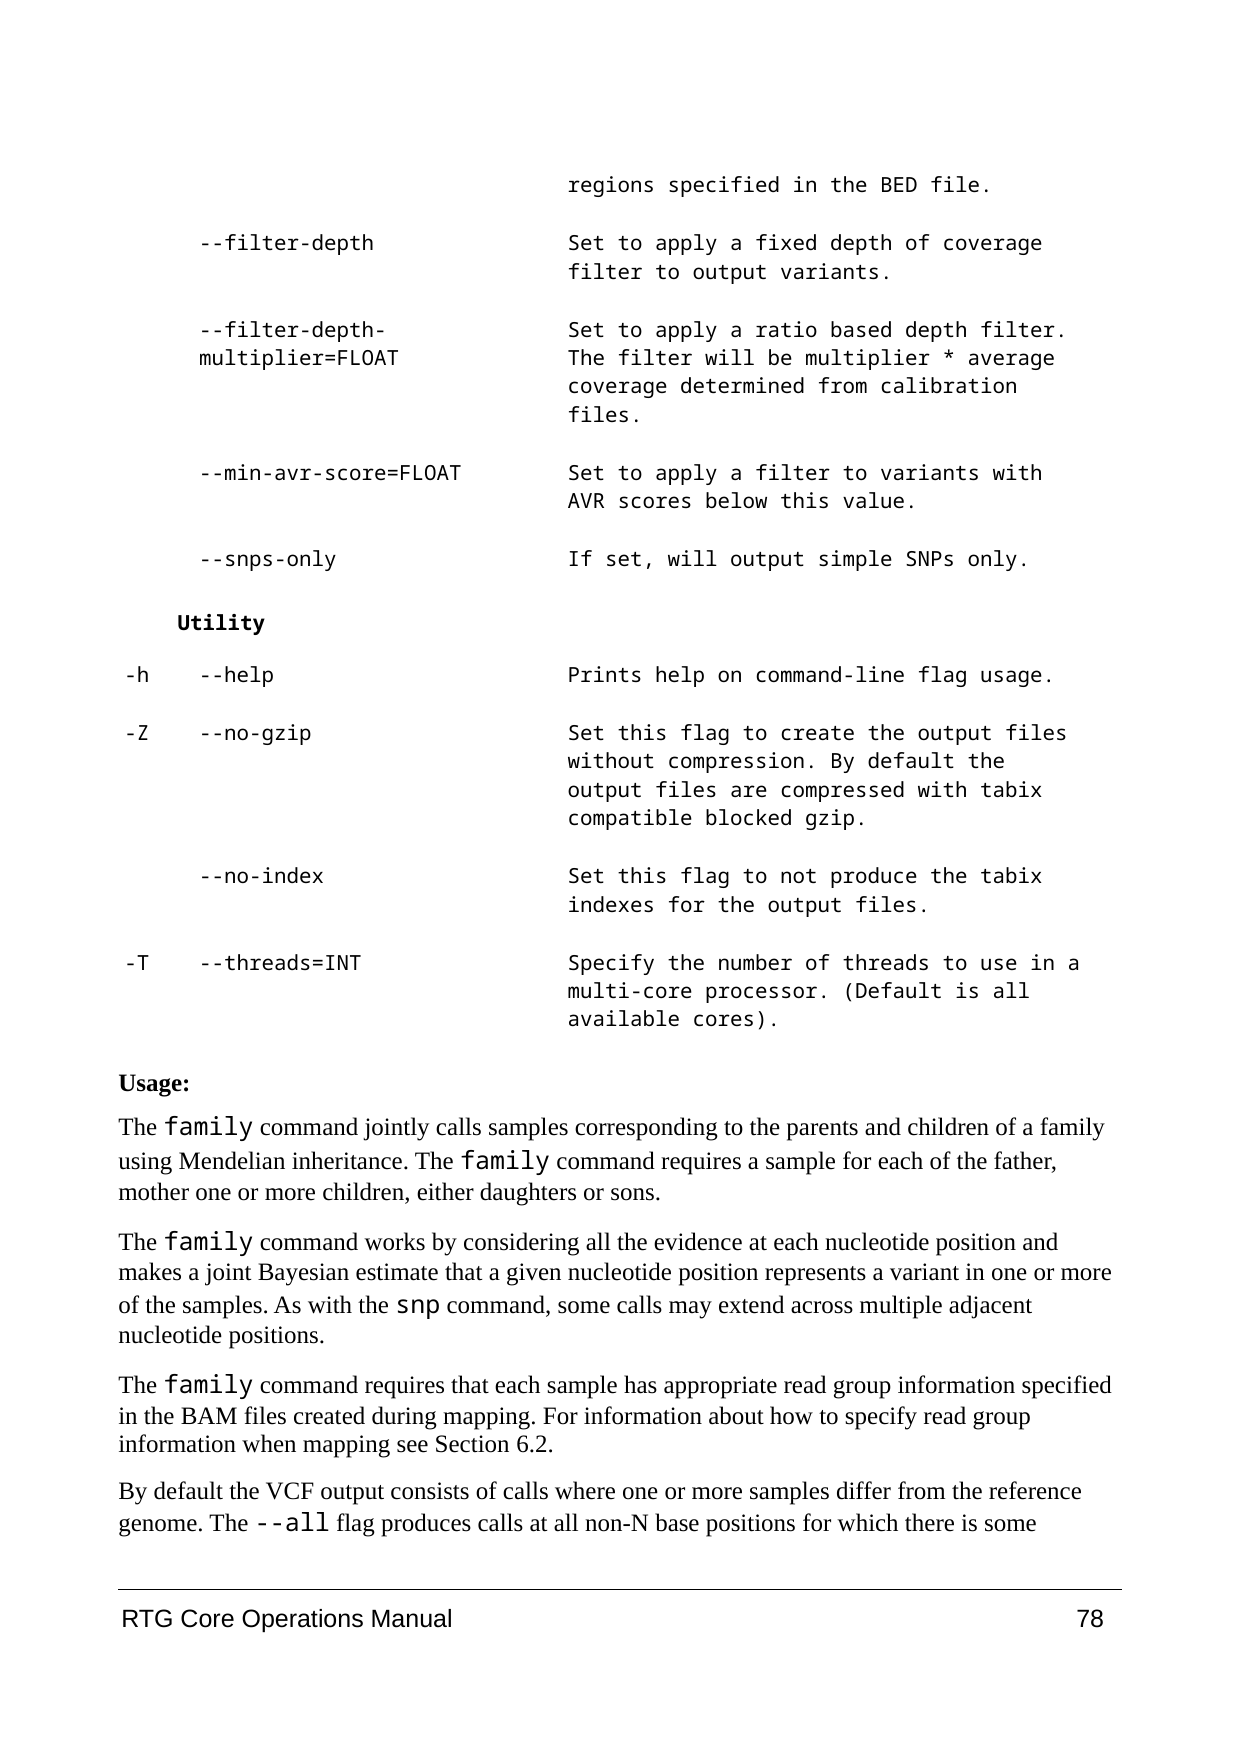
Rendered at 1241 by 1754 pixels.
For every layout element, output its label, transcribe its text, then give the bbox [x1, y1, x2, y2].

table_cell Set to apply a fixed depth of coverage filter to output variants. [561, 217, 1093, 303]
text The family command works by considering all the evidence at each nucleotide position and makes a joint Bayesian estimate that a given nucleotide position represents a variant in one or more of the samples. As with the snp command, some calls may extend across multiple adjacent nucleotide positions. [118, 1223, 1122, 1349]
text By default the VCF output consists of calls where one or more samples differ from the reference genome. The --all flag produces calls at all non-N base positions for which there is some [118, 1476, 1122, 1539]
table_header --help [193, 648, 561, 706]
table_cell regions specified in the BED file. [561, 159, 1093, 217]
table_cell [118, 159, 193, 217]
table_cell -Z [118, 706, 193, 849]
text Utility [177, 608, 1122, 637]
text The family command requires that each sample has appropriate read group information specified in the BAM files created during mapping. For information about how to specify read group information when mapping see Section 6.2. [118, 1367, 1122, 1458]
table_cell [118, 303, 193, 446]
table_cell Specify the number of threads to use in a multi-core processor. (Default is all available cores). [561, 936, 1093, 1051]
table_cell [118, 446, 193, 532]
table_cell --min-avr-score=FLOAT [193, 446, 561, 532]
table_cell Set this flag to not produce the tabix indexes for the output files. [561, 850, 1093, 936]
table_cell [193, 159, 561, 217]
table_cell [118, 850, 193, 936]
table_cell Set to apply a filter to variants with AVR scores below this value. [561, 446, 1093, 532]
subtitle Usage: [118, 1068, 1122, 1097]
text The family command jointly calls samples corresponding to the parents and children of a family using Mendelian inheritance. The family command requires a sample for each of the father, mother one or more children, either daughters or sons. [118, 1109, 1122, 1206]
table_cell Set this flag to create the output files without compression. By default the output files are compressed with tabix compatible blocked gzip. [561, 706, 1093, 849]
table_cell [118, 217, 193, 303]
table_cell --filter-depth [193, 217, 561, 303]
table_cell --threads=INT [193, 936, 561, 1051]
table_cell --no-gzip [193, 706, 561, 849]
table_cell --filter-depth-multiplier=FLOAT [193, 303, 561, 446]
table_header Prints help on command-line flag usage. [561, 648, 1093, 706]
table_cell If set, will output simple SNPs only. [561, 533, 1093, 590]
table_cell Set to apply a ratio based depth filter. The filter will be multiplier * average coverage determined from calibration files. [561, 303, 1093, 446]
table_cell [118, 533, 193, 590]
table_cell --no-index [193, 850, 561, 936]
table_cell --snps-only [193, 533, 561, 590]
table_cell -T [118, 936, 193, 1051]
table_header -h [118, 648, 193, 706]
